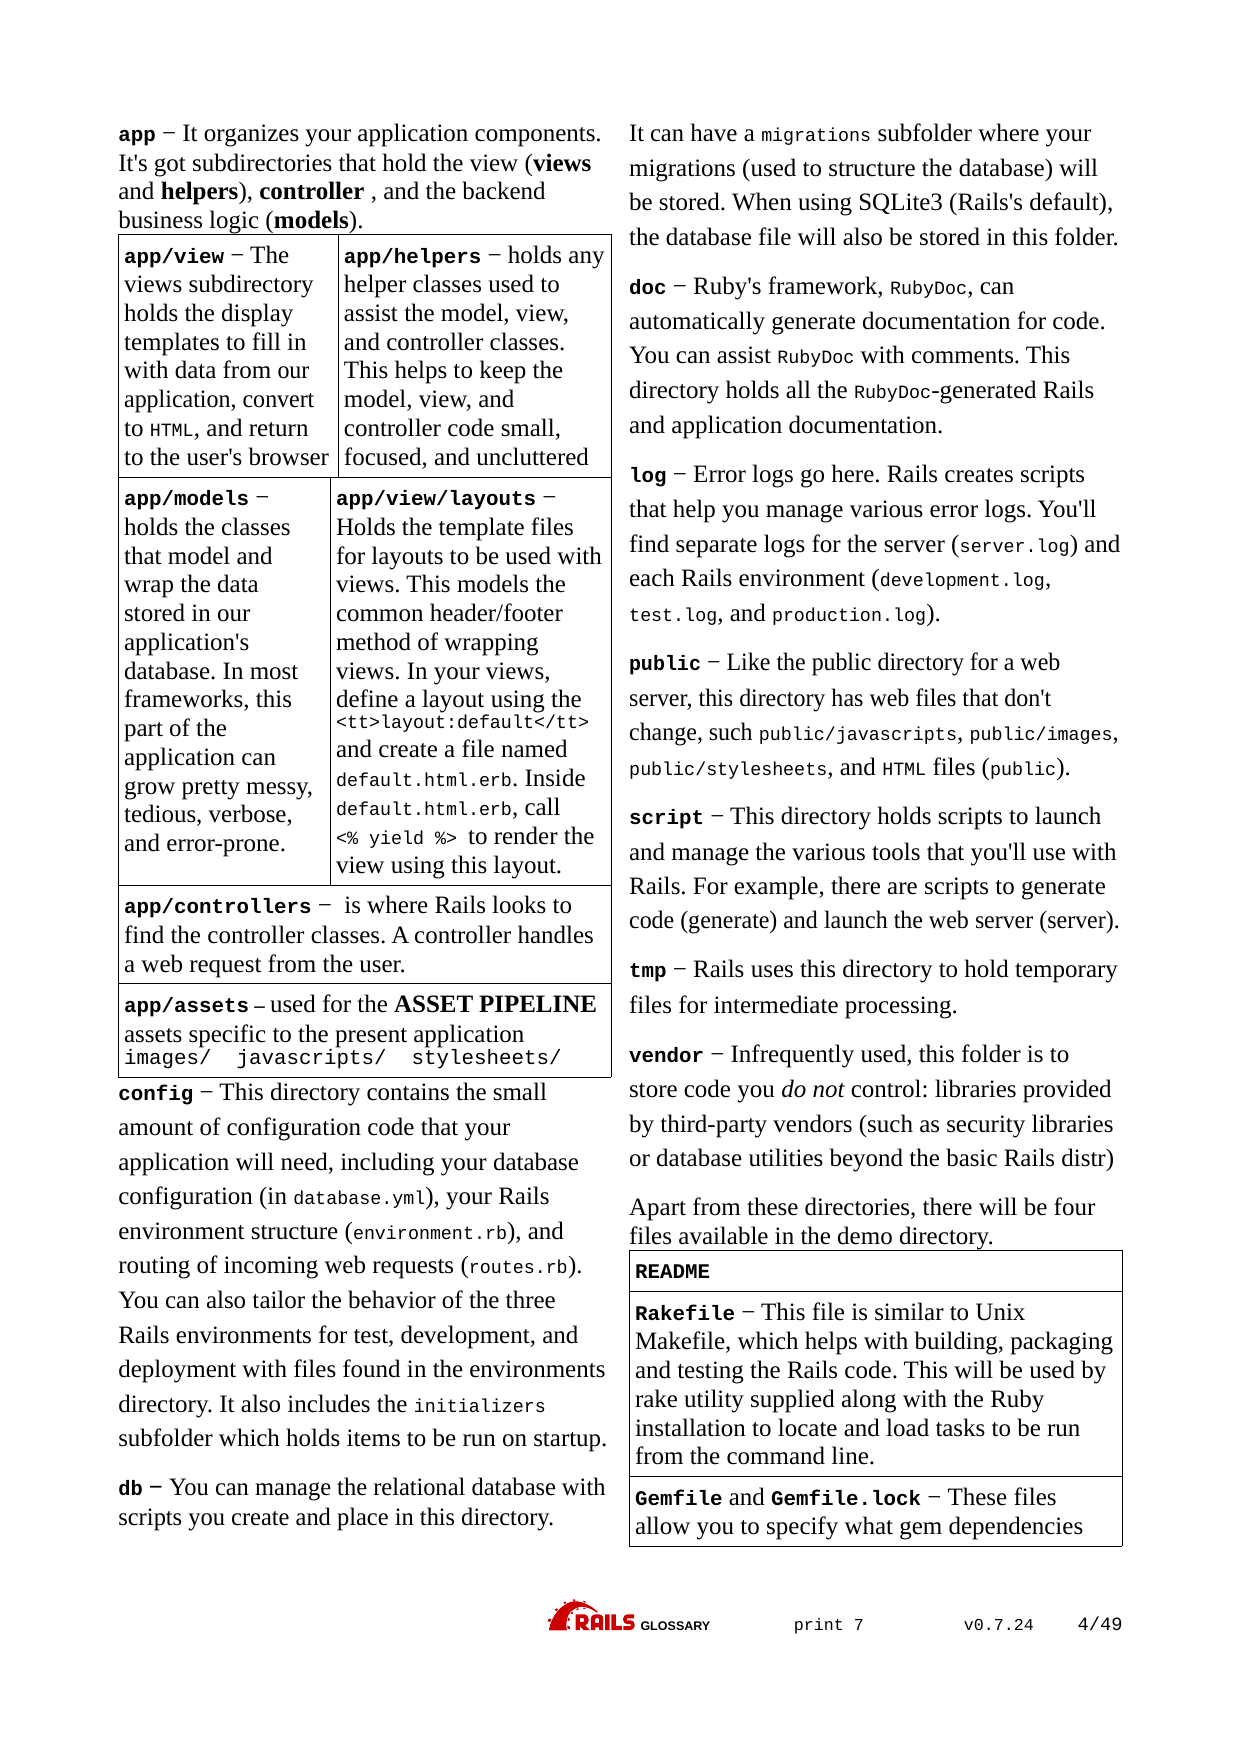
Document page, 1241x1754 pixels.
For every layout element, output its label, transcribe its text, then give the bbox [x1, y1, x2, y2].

table_header README [630, 1251, 1122, 1291]
text config − This directory contains the small amount of configuration code that your application will need, including your database configuration (in database.yml), your Rails environment structure (environment.rb), and routing of incoming web requests (routes.rb). You can also tailor the behavior of the three Rails environments for test, development, and deployment with files found in the environments directory. It also includes the initializers subfolder which holds items to be run on startup. [118, 1078, 611, 1452]
text public − Like the public directory for a web server, this directory has web files that don't change, such public/javascripts, public/images, public/stylesheets, and HTML files (public). [629, 647, 1122, 781]
text It can have a migrations subfolder where your migrations (used to structure the database) will be stored. When using SQLite3 (Rails's default), the database file will also be stored in this folder. [629, 118, 1122, 251]
text db − You can manage the relational database with scripts you create and place in this directory. [118, 1472, 611, 1531]
text app − It organizes your application components. It's got subdirectories that hold the view (views and helpers), controller , and the backend business logic (models). [118, 118, 611, 234]
text script − This directory holds scripts to launch and manage the various tools that you'll use with Rails. For example, there are scripts to generate code (generate) and launch the web server (server). [629, 801, 1122, 934]
table_cell app/models − holds the classes that model and wrap the data stored in our application's database. In most frameworks, this part of the application can grow pretty messy, tedious, verbose, and error-prone. [119, 478, 330, 884]
table_cell Gemfile and Gemfile.lock − These files allow you to specify what gem dependencies [630, 1477, 1122, 1546]
table_cell app/controllers − is where Rails looks to find the controller classes. A controller handles a web request from the user. [119, 886, 611, 983]
table_header app/view − The views subdirectory holds the display templates to fill in with data from our application, convert to HTML, and return to the user's browser [119, 235, 338, 477]
text vendor − Infrequently used, this folder is to store code you do not control: libraries provided by third-party vendors (such as security libraries or database utilities beyond the basic Rails distr) [629, 1039, 1122, 1172]
text tmp − Rails uses this directory to hold temporary files for intermediate processing. [629, 954, 1122, 1019]
table_cell Rakefile − This file is similar to Unix Makefile, which helps with building, packaging and testing the Rails code. This will be used by rake utility supplied along with the Ruby installation to locate and load tasks to be run from the command line. [630, 1292, 1122, 1476]
table_header app/helpers − holds any helper classes used to assist the model, view, and controller classes. This helps to keep the model, view, and controller code small, focused, and uncluttered [339, 235, 611, 477]
table_cell app/assets – used for the ASSET PIPELINE assets specific to the present application images/ javascripts/ stylesheets/ [119, 984, 611, 1077]
text Apart from these directories, there will be four files available in the demo directory. [629, 1192, 1122, 1250]
table_cell app/view/layouts − Holds the template files for layouts to be used with views. This models the common header/footer method of wrapping views. In your views, define a layout using the <tt>layout:default</tt> and create a file named default.html.erb. Inside default.html.erb, call <% yield %> to render the view using this layout. [331, 478, 611, 884]
text doc − Ruby's framework, RubyDoc, can automatically generate documentation for code. You can assist RubyDoc with comments. This directory holds all the RubyDoc-generated Rails and application documentation. [629, 271, 1122, 439]
text log − Error logs go here. Rails creates scripts that help you manage various error logs. You'll find separate logs for the server (server.log) and each Rails environment (development.log, test.log, and production.log). [629, 459, 1122, 627]
